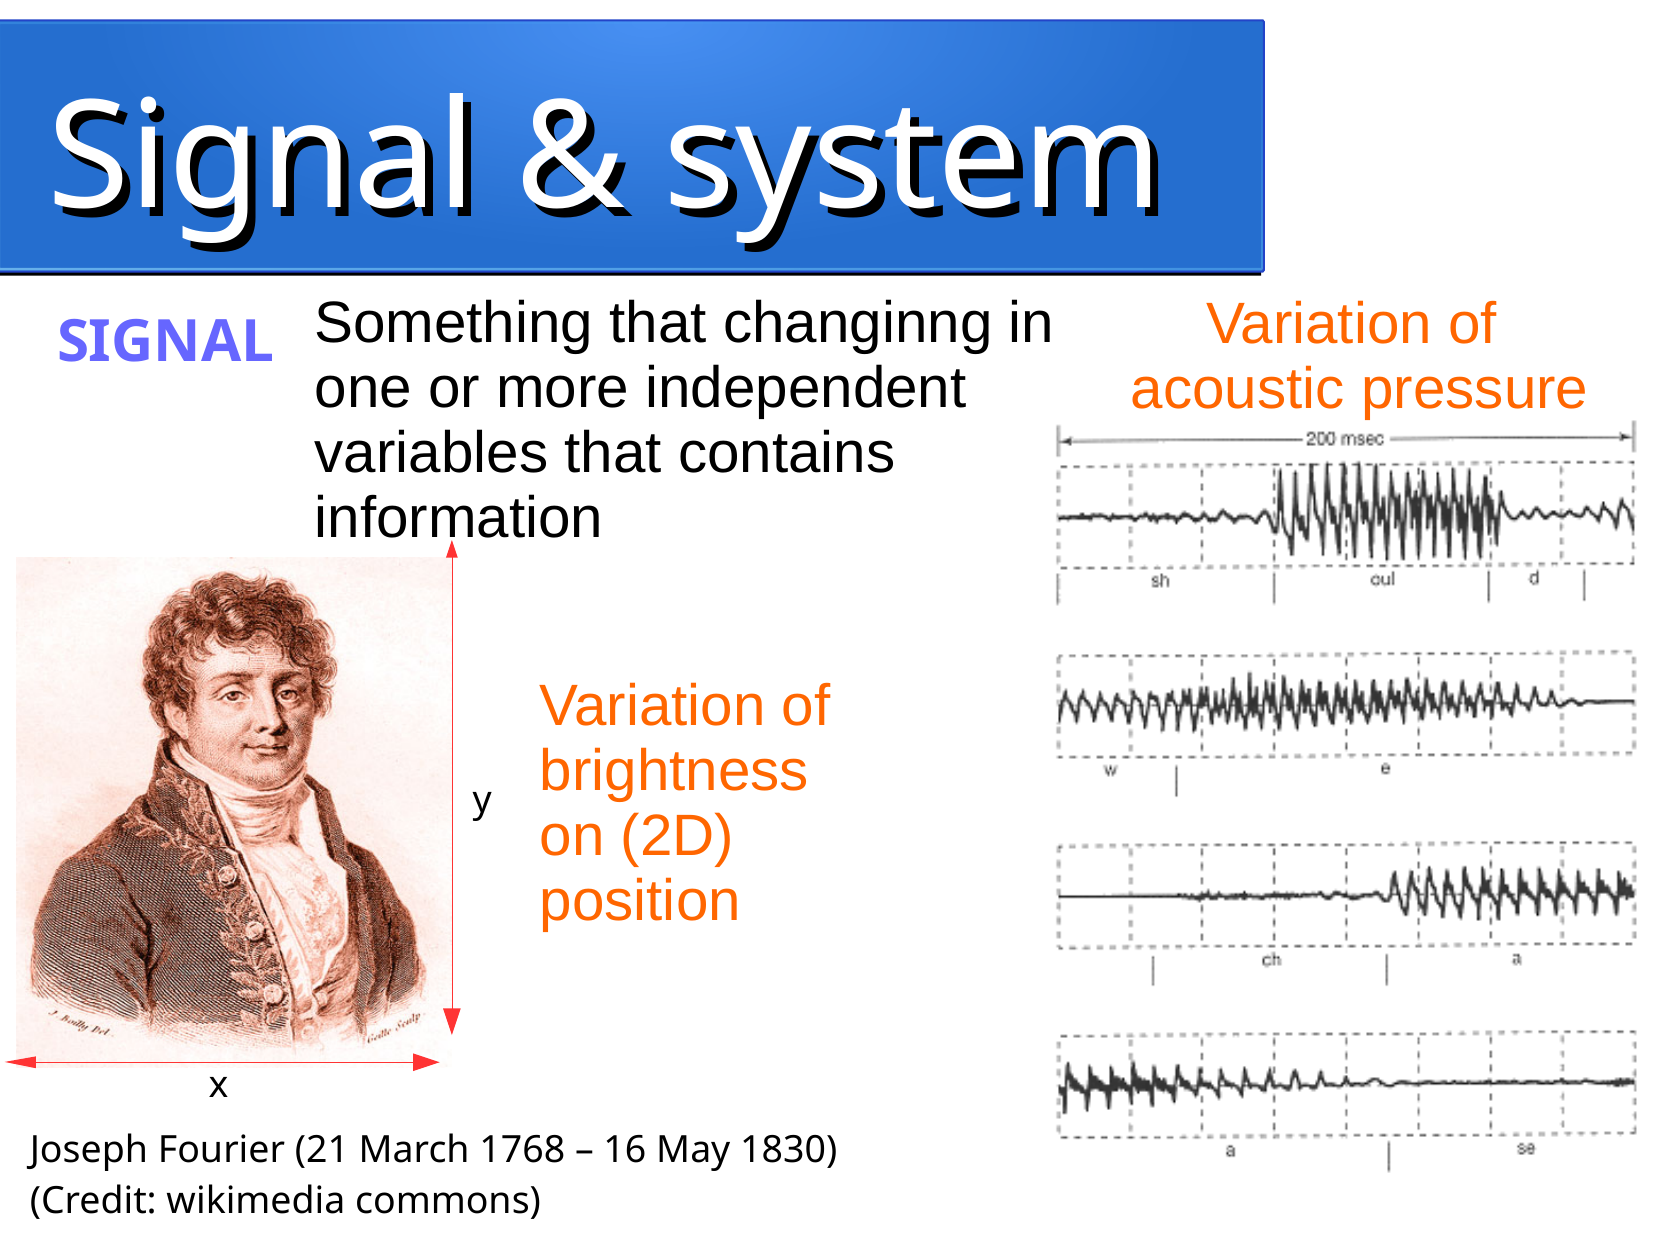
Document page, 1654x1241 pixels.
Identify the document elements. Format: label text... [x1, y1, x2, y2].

text_box Something that changinng in one or more independent variables that contains information [300, 282, 1081, 558]
text_box x [193, 1050, 246, 1109]
picture [1040, 410, 1654, 1191]
picture [16, 557, 452, 1068]
picture [36, 1063, 193, 1068]
text_box y [457, 765, 510, 824]
text_box SIGNAL [42, 291, 300, 375]
text_box Variation of brightness on (2D) position [525, 665, 851, 993]
title Signal & system [47, 0, 1312, 325]
text_box Joseph Fourier (21 March 1768 – 16 May 1830) (Credit: wikimedia commons) [15, 1115, 933, 1218]
picture [246, 1063, 413, 1068]
text_box Variation of acoustic pressure [1116, 283, 1630, 443]
